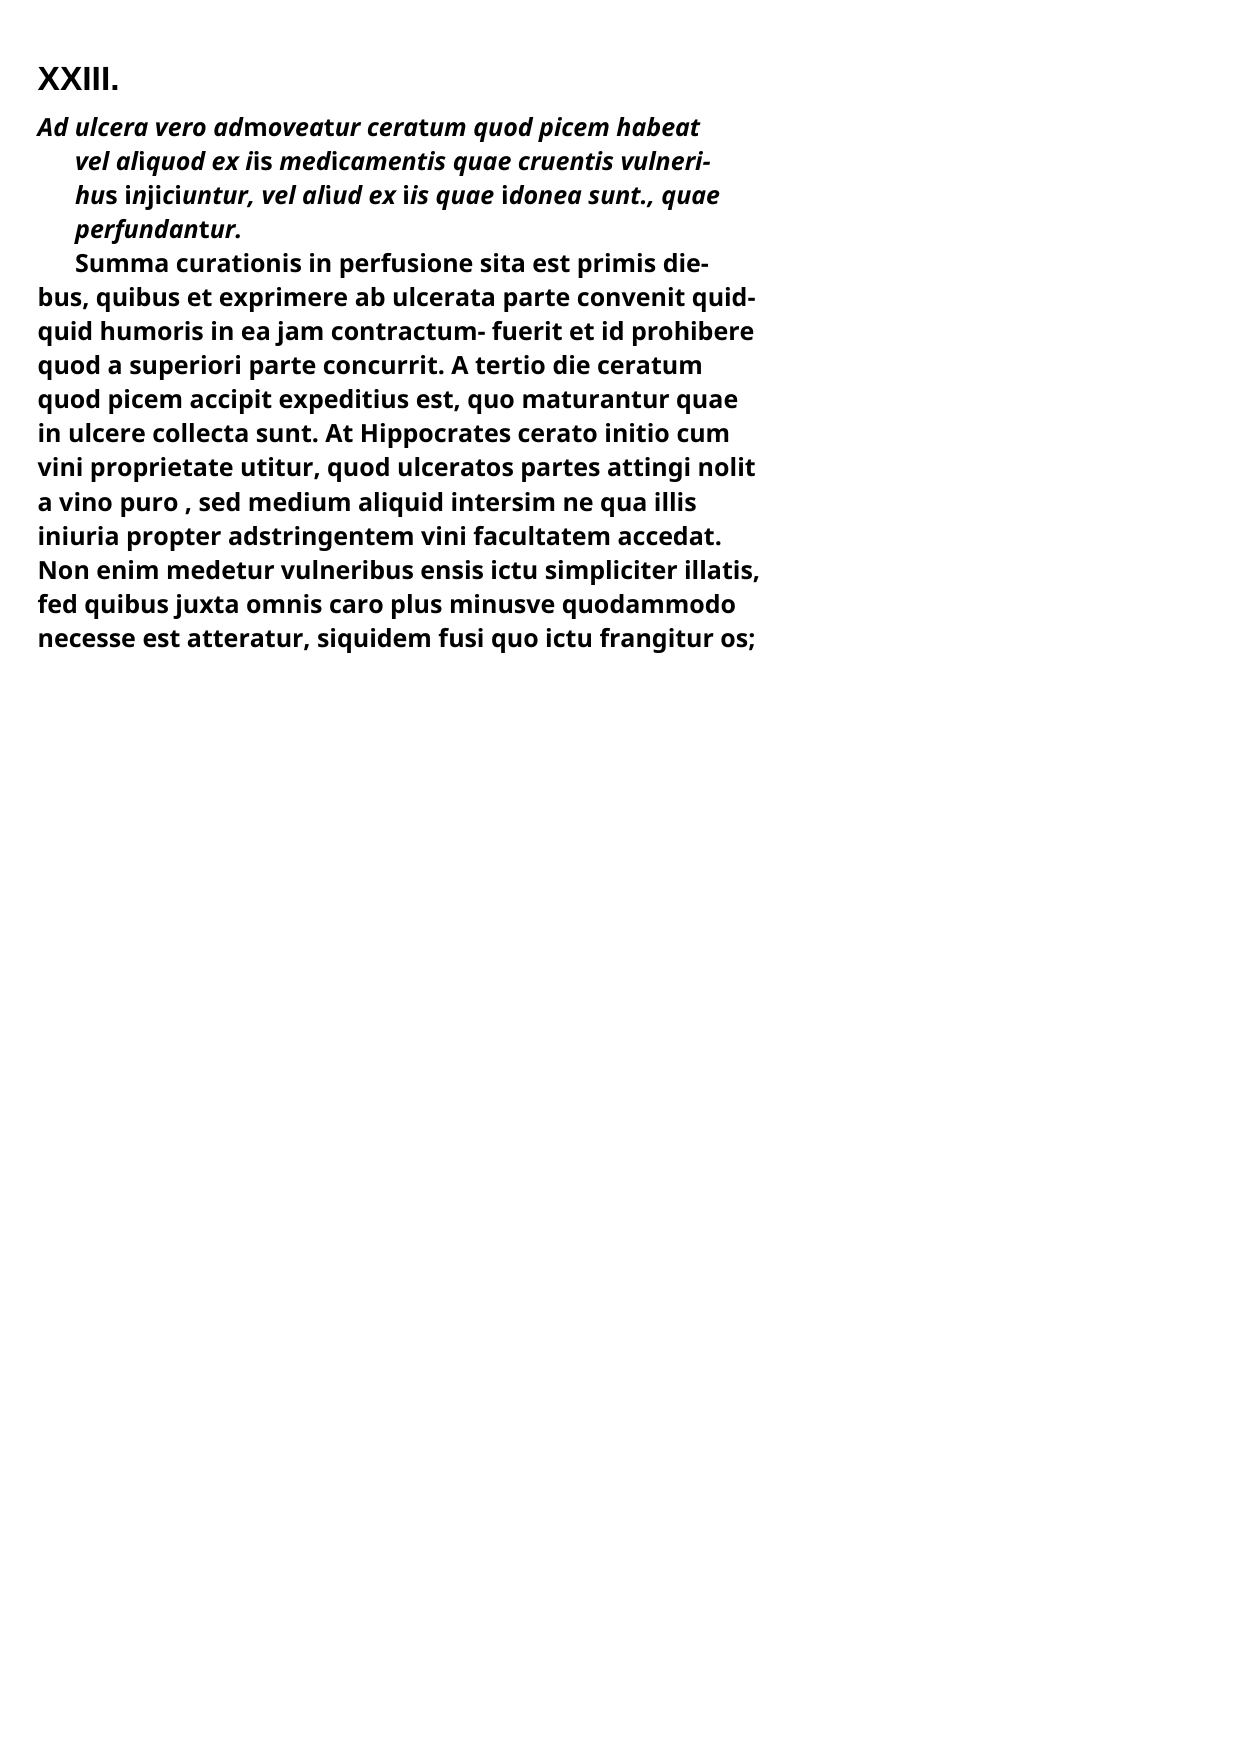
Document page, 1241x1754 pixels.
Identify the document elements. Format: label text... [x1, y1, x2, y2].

subtitle XXIII. [37, 58, 1203, 97]
text Ad ulcera vero admoveatur ceratum quod picem habeat vel aliquod ex iis medicamentis quae cruentis vulneri- hus injiciuntur, vel aliud ex iis quae idonea sunt., quae perfundantur. [37, 109, 1203, 246]
text Summa curationis in perfusione sita est primis die- bus, quibus et exprimere ab ulcerata parte convenit quid- quid humoris in ea jam contractum- fuerit et id prohibere quod a superiori parte concurrit. A tertio die ceratum quod picem accipit expeditius est, quo maturantur quae in ulcere collecta sunt. At Hippocrates cerato initio cum vini proprietate utitur, quod ulceratos partes attingi nolit a vino puro , sed medium aliquid intersim ne qua illis iniuria propter adstringentem vini facultatem accedat. Non enim medetur vulneribus ensis ictu simpliciter illatis, fed quibus juxta omnis caro plus minusve quodammodo necesse est atteratur, siquidem fusi quo ictu frangitur os; [37, 246, 1203, 654]
